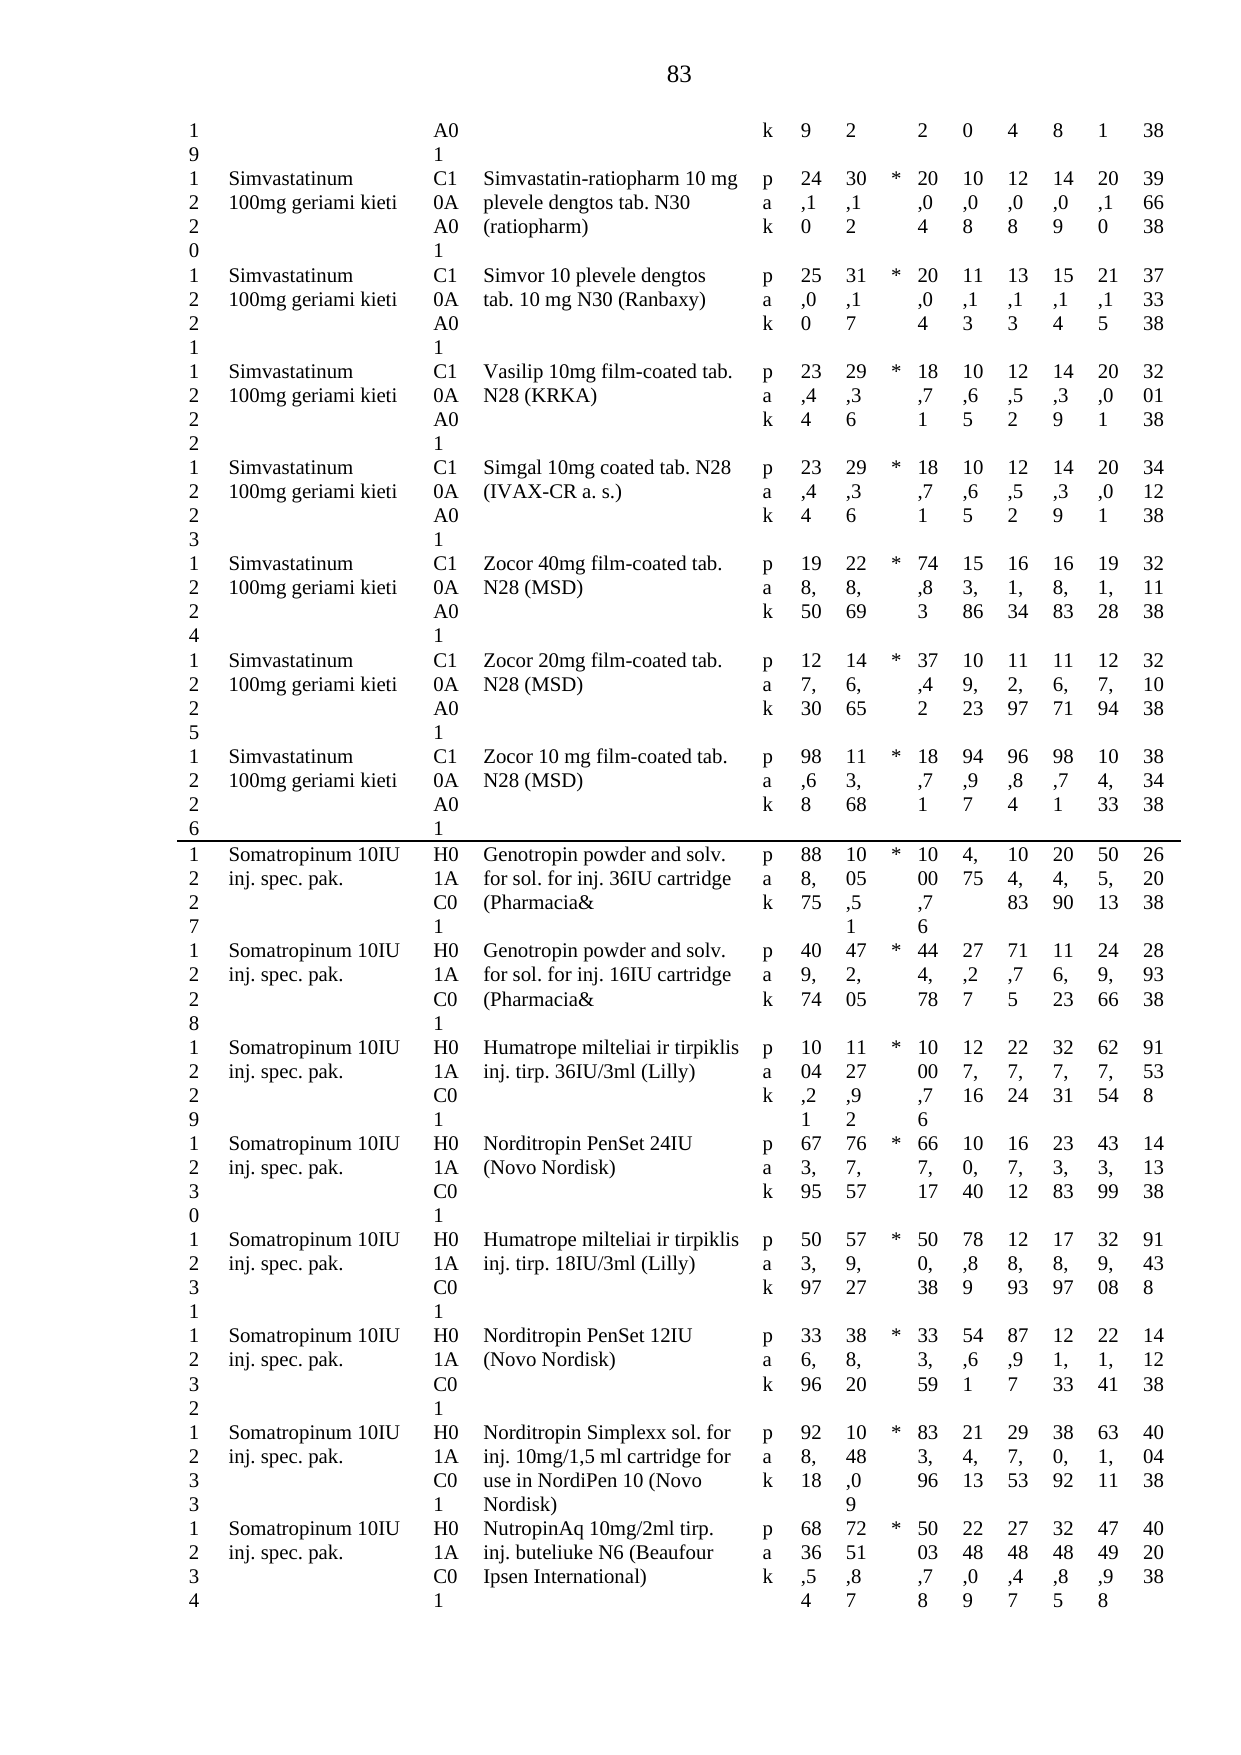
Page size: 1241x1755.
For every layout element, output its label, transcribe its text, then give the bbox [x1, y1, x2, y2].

table_cell 336,96 [789, 1323, 834, 1419]
table_cell 18,71 [906, 455, 951, 551]
table_cell 112,97 [996, 648, 1041, 744]
table_cell 74,83 [906, 551, 951, 647]
table_cell 2748,47 [996, 1516, 1041, 1612]
table_cell 2 [834, 118, 879, 166]
table_cell * [880, 1035, 906, 1131]
table_cell C10AA01 [422, 166, 472, 262]
table_cell pak [751, 1323, 789, 1419]
table_cell C10AA01 [422, 263, 472, 359]
table_cell Vasilip 10mg film-coated tab. N28 (KRKA) [472, 359, 751, 455]
table_cell 1223 [177, 455, 217, 551]
table_cell Genotropin powder and solv. for sol. for inj. 36IU cartridge (Pharmacia& [472, 842, 751, 938]
table_cell H01AC01 [422, 842, 472, 938]
table_cell 289338 [1132, 938, 1181, 1034]
table_cell 928,18 [789, 1420, 834, 1516]
table_cell 329,08 [1086, 1227, 1132, 1323]
table_cell 116,23 [1041, 938, 1086, 1034]
table_cell 12,08 [996, 166, 1041, 262]
table_cell 341238 [1132, 455, 1181, 551]
table_cell pak [751, 842, 789, 938]
table_cell Simvastatinum 100mg geriami kieti [217, 648, 422, 744]
table_cell 888,75 [789, 842, 834, 938]
table_cell pak [751, 1227, 789, 1323]
table_cell 297,53 [996, 1420, 1041, 1516]
table_cell Genotropin powder and solv. for sol. for inj. 16IU cartridge (Pharmacia& [472, 938, 751, 1034]
table_cell 262038 [1132, 842, 1181, 938]
table_cell 104,83 [996, 842, 1041, 938]
table_cell C10AA01 [422, 551, 472, 647]
table_cell 29,36 [834, 455, 879, 551]
table_cell 11,13 [951, 263, 996, 359]
table_cell 1232 [177, 1323, 217, 1419]
table_cell H01AC01 [422, 1131, 472, 1227]
table_cell 214,13 [951, 1420, 996, 1516]
table_cell Simvastatin-ratiopharm 10 mg plevele dengtos tab. N30 (ratiopharm) [472, 166, 751, 262]
table_cell pak [751, 359, 789, 455]
table_cell 146,65 [834, 648, 879, 744]
table_cell 388,20 [834, 1323, 879, 1419]
table_cell 1224 [177, 551, 217, 647]
table_cell Simvastatinum 100mg geriami kieti [217, 263, 422, 359]
table_cell 1233 [177, 1420, 217, 1516]
table_cell 13,13 [996, 263, 1041, 359]
table_cell 116,71 [1041, 648, 1086, 744]
table_cell C10AA01 [422, 359, 472, 455]
table_cell 1229 [177, 1035, 217, 1131]
table_cell 833,96 [906, 1420, 951, 1516]
table_cell Simvastatinum 100mg geriami kieti [217, 455, 422, 551]
table_cell 127,30 [789, 648, 834, 744]
table_cell 127,94 [1086, 648, 1132, 744]
table_cell 20,01 [1086, 455, 1132, 551]
table_cell 30,12 [834, 166, 879, 262]
table_cell 161,34 [996, 551, 1041, 647]
table_cell 10,65 [951, 359, 996, 455]
table_cell 503,97 [789, 1227, 834, 1323]
table_cell 98,68 [789, 744, 834, 840]
table_cell Somatropinum 10IU inj. spec. pak. [217, 1035, 422, 1131]
table_cell 1226 [177, 744, 217, 840]
table_cell 31,17 [834, 263, 879, 359]
table_cell 37,42 [906, 648, 951, 744]
table_cell 198,50 [789, 551, 834, 647]
table_cell 18,71 [906, 359, 951, 455]
table_cell NutropinAq 10mg/2ml tirp. inj. buteliuke N6 (Beaufour Ipsen International) [472, 1516, 751, 1612]
table_cell 78,89 [951, 1227, 996, 1323]
table_cell H01AC01 [422, 938, 472, 1034]
table_cell 327,31 [1041, 1035, 1086, 1131]
table_cell Humatrope milteliai ir tirpiklis inj. tirp. 18IU/3ml (Lilly) [472, 1227, 751, 1323]
table_cell pak [751, 938, 789, 1034]
table_cell 221,41 [1086, 1323, 1132, 1419]
table_cell * [880, 938, 906, 1034]
table_cell 627,54 [1086, 1035, 1132, 1131]
table_cell 6836,54 [789, 1516, 834, 1612]
table_cell 227,24 [996, 1035, 1041, 1131]
table_cell 24,10 [789, 166, 834, 262]
table_cell 1220 [177, 166, 217, 262]
table_cell Simvor 10 plevele dengtos tab. 10 mg N30 (Ranbaxy) [472, 263, 751, 359]
table_cell 21,15 [1086, 263, 1132, 359]
table_cell 383438 [1132, 744, 1181, 840]
table_cell Somatropinum 10IU inj. spec. pak. [217, 1516, 422, 1612]
table_cell * [880, 648, 906, 744]
table_cell 14,39 [1041, 455, 1086, 551]
table_cell 14,09 [1041, 166, 1086, 262]
table_cell Zocor 40mg film-coated tab. N28 (MSD) [472, 551, 751, 647]
table_cell 400438 [1132, 1420, 1181, 1516]
table_cell 128,93 [996, 1227, 1041, 1323]
table_cell A01 [422, 118, 472, 166]
table_cell Somatropinum 10IU inj. spec. pak. [217, 1323, 422, 1419]
table_cell [472, 118, 751, 166]
table_cell 1004,21 [789, 1035, 834, 1131]
table_cell 579,27 [834, 1227, 879, 1323]
table_cell pak [751, 744, 789, 840]
table_cell pak [751, 648, 789, 744]
table_cell 12,52 [996, 455, 1041, 551]
table_cell 333,59 [906, 1323, 951, 1419]
table_cell Simvastatinum 100mg geriami kieti [217, 744, 422, 840]
table_cell 1231 [177, 1227, 217, 1323]
table_cell * [880, 1131, 906, 1227]
table_cell 87,97 [996, 1323, 1041, 1419]
table_cell 380,92 [1041, 1420, 1086, 1516]
table_cell 4,75 [951, 842, 996, 938]
table_cell 767,57 [834, 1131, 879, 1227]
table_cell 4749,98 [1086, 1516, 1132, 1612]
table_cell 1227 [177, 842, 217, 938]
table_cell k [751, 118, 789, 166]
table_cell 19 [177, 118, 217, 166]
table_cell * [880, 359, 906, 455]
table_cell 472,05 [834, 938, 879, 1034]
table_cell 191,28 [1086, 551, 1132, 647]
table_cell Somatropinum 10IU inj. spec. pak. [217, 1420, 422, 1516]
table_cell Simvastatinum 100mg geriami kieti [217, 166, 422, 262]
table_cell 15,14 [1041, 263, 1086, 359]
table_cell Simvastatinum 100mg geriami kieti [217, 551, 422, 647]
table_cell 91438 [1132, 1227, 1181, 1323]
table_cell Humatrope milteliai ir tirpiklis inj. tirp. 36IU/3ml (Lilly) [472, 1035, 751, 1131]
table_cell 204,90 [1041, 842, 1086, 938]
table_cell 444,78 [906, 938, 951, 1034]
table_cell pak [751, 1131, 789, 1227]
table_cell 20,10 [1086, 166, 1132, 262]
table_cell Simvastatinum 100mg geriami kieti [217, 359, 422, 455]
table_cell 141238 [1132, 1323, 1181, 1419]
table_cell 4 [996, 118, 1041, 166]
table_cell 23,44 [789, 359, 834, 455]
table_cell * [880, 1323, 906, 1419]
table_cell 10,08 [951, 166, 996, 262]
table_cell 1225 [177, 648, 217, 744]
table_cell 14,39 [1041, 359, 1086, 455]
table_cell 91538 [1132, 1035, 1181, 1131]
table_cell C10AA01 [422, 455, 472, 551]
table_cell 20,04 [906, 263, 951, 359]
table_cell * [880, 842, 906, 938]
table_cell 1000,76 [906, 842, 951, 938]
table_cell 96,84 [996, 744, 1041, 840]
table_cell 109,23 [951, 648, 996, 744]
table_cell C10AA01 [422, 744, 472, 840]
table_cell 1222 [177, 359, 217, 455]
table_cell 321138 [1132, 551, 1181, 647]
table_cell Norditropin PenSet 12IU (Novo Nordisk) [472, 1323, 751, 1419]
table_cell 54,61 [951, 1323, 996, 1419]
table_cell pak [751, 1420, 789, 1516]
table_cell 1 [1086, 118, 1132, 166]
table_cell 153,86 [951, 551, 996, 647]
table_cell 249,66 [1086, 938, 1132, 1034]
table_cell 0 [951, 118, 996, 166]
table_cell [217, 118, 422, 166]
table_cell 1000,76 [906, 1035, 951, 1131]
table_cell H01AC01 [422, 1516, 472, 1612]
table_cell 1048,09 [834, 1420, 879, 1516]
table_cell pak [751, 1516, 789, 1612]
table_cell pak [751, 166, 789, 262]
table_cell pak [751, 551, 789, 647]
table_cell 3248,85 [1041, 1516, 1086, 1612]
table_cell 673,95 [789, 1131, 834, 1227]
table_cell * [880, 455, 906, 551]
table_cell Simgal 10mg coated tab. N28 (IVAX-CR a. s.) [472, 455, 751, 551]
table_cell Somatropinum 10IU inj. spec. pak. [217, 938, 422, 1034]
table_cell 373338 [1132, 263, 1181, 359]
table_cell 8 [1041, 118, 1086, 166]
table_cell 27,27 [951, 938, 996, 1034]
table_cell Zocor 10 mg film-coated tab. N28 (MSD) [472, 744, 751, 840]
table_cell 667,17 [906, 1131, 951, 1227]
table_cell 23,44 [789, 455, 834, 551]
table_cell 321038 [1132, 648, 1181, 744]
table_cell 98,71 [1041, 744, 1086, 840]
table_cell * [880, 263, 906, 359]
table_cell pak [751, 263, 789, 359]
table_cell 1221 [177, 263, 217, 359]
table_cell Norditropin Simplexx sol. for inj. 10mg/1,5 ml cartridge for use in NordiPen 10 (Novo Nordisk) [472, 1420, 751, 1516]
table_cell 1005,51 [834, 842, 879, 938]
table_cell 505,13 [1086, 842, 1132, 938]
table_cell * [880, 1227, 906, 1323]
table_cell pak [751, 1035, 789, 1131]
table_cell 94,97 [951, 744, 996, 840]
table_cell 168,83 [1041, 551, 1086, 647]
table_cell 2248,09 [951, 1516, 996, 1612]
table_cell 12,52 [996, 359, 1041, 455]
table_cell 409,74 [789, 938, 834, 1034]
table_cell 104,33 [1086, 744, 1132, 840]
table_cell 2 [906, 118, 951, 166]
table_cell 402038 [1132, 1516, 1181, 1612]
table_cell 7251,87 [834, 1516, 879, 1612]
table_cell 25,00 [789, 263, 834, 359]
table_cell 500,38 [906, 1227, 951, 1323]
table_cell 100,40 [951, 1131, 996, 1227]
table_cell 71,75 [996, 938, 1041, 1034]
table_cell pak [751, 455, 789, 551]
table_cell 127,16 [951, 1035, 996, 1131]
table_cell 433,99 [1086, 1131, 1132, 1227]
table_cell 396638 [1132, 166, 1181, 262]
table_cell 1230 [177, 1131, 217, 1227]
table_cell 228,69 [834, 551, 879, 647]
table_cell 167,12 [996, 1131, 1041, 1227]
table_cell 121,33 [1041, 1323, 1086, 1419]
table_cell Somatropinum 10IU inj. spec. pak. [217, 842, 422, 938]
table_cell Zocor 20mg film-coated tab. N28 (MSD) [472, 648, 751, 744]
table_cell * [880, 551, 906, 647]
table_cell 38 [1132, 118, 1181, 166]
table_cell 20,04 [906, 166, 951, 262]
table_cell C10AA01 [422, 648, 472, 744]
table_cell H01AC01 [422, 1035, 472, 1131]
table_cell [880, 118, 906, 166]
table_cell * [880, 166, 906, 262]
table_cell Somatropinum 10IU inj. spec. pak. [217, 1131, 422, 1227]
table_cell 631,11 [1086, 1420, 1132, 1516]
table_cell Somatropinum 10IU inj. spec. pak. [217, 1227, 422, 1323]
table_cell 18,71 [906, 744, 951, 840]
table_cell 141338 [1132, 1131, 1181, 1227]
table_cell H01AC01 [422, 1420, 472, 1516]
table_cell 113,68 [834, 744, 879, 840]
table_cell 29,36 [834, 359, 879, 455]
table_cell * [880, 744, 906, 840]
table_cell 1228 [177, 938, 217, 1034]
table_cell Norditropin PenSet 24IU (Novo Nordisk) [472, 1131, 751, 1227]
table_cell * [880, 1420, 906, 1516]
table_cell H01AC01 [422, 1227, 472, 1323]
table_cell * [880, 1516, 906, 1612]
table_cell 178,97 [1041, 1227, 1086, 1323]
table_cell 20,01 [1086, 359, 1132, 455]
table_cell 5003,78 [906, 1516, 951, 1612]
table_cell H01AC01 [422, 1323, 472, 1419]
table_cell 1127,92 [834, 1035, 879, 1131]
table_cell 320138 [1132, 359, 1181, 455]
table_cell 1234 [177, 1516, 217, 1612]
table_cell 233,83 [1041, 1131, 1086, 1227]
table_cell 10,65 [951, 455, 996, 551]
table_cell 9 [789, 118, 834, 166]
